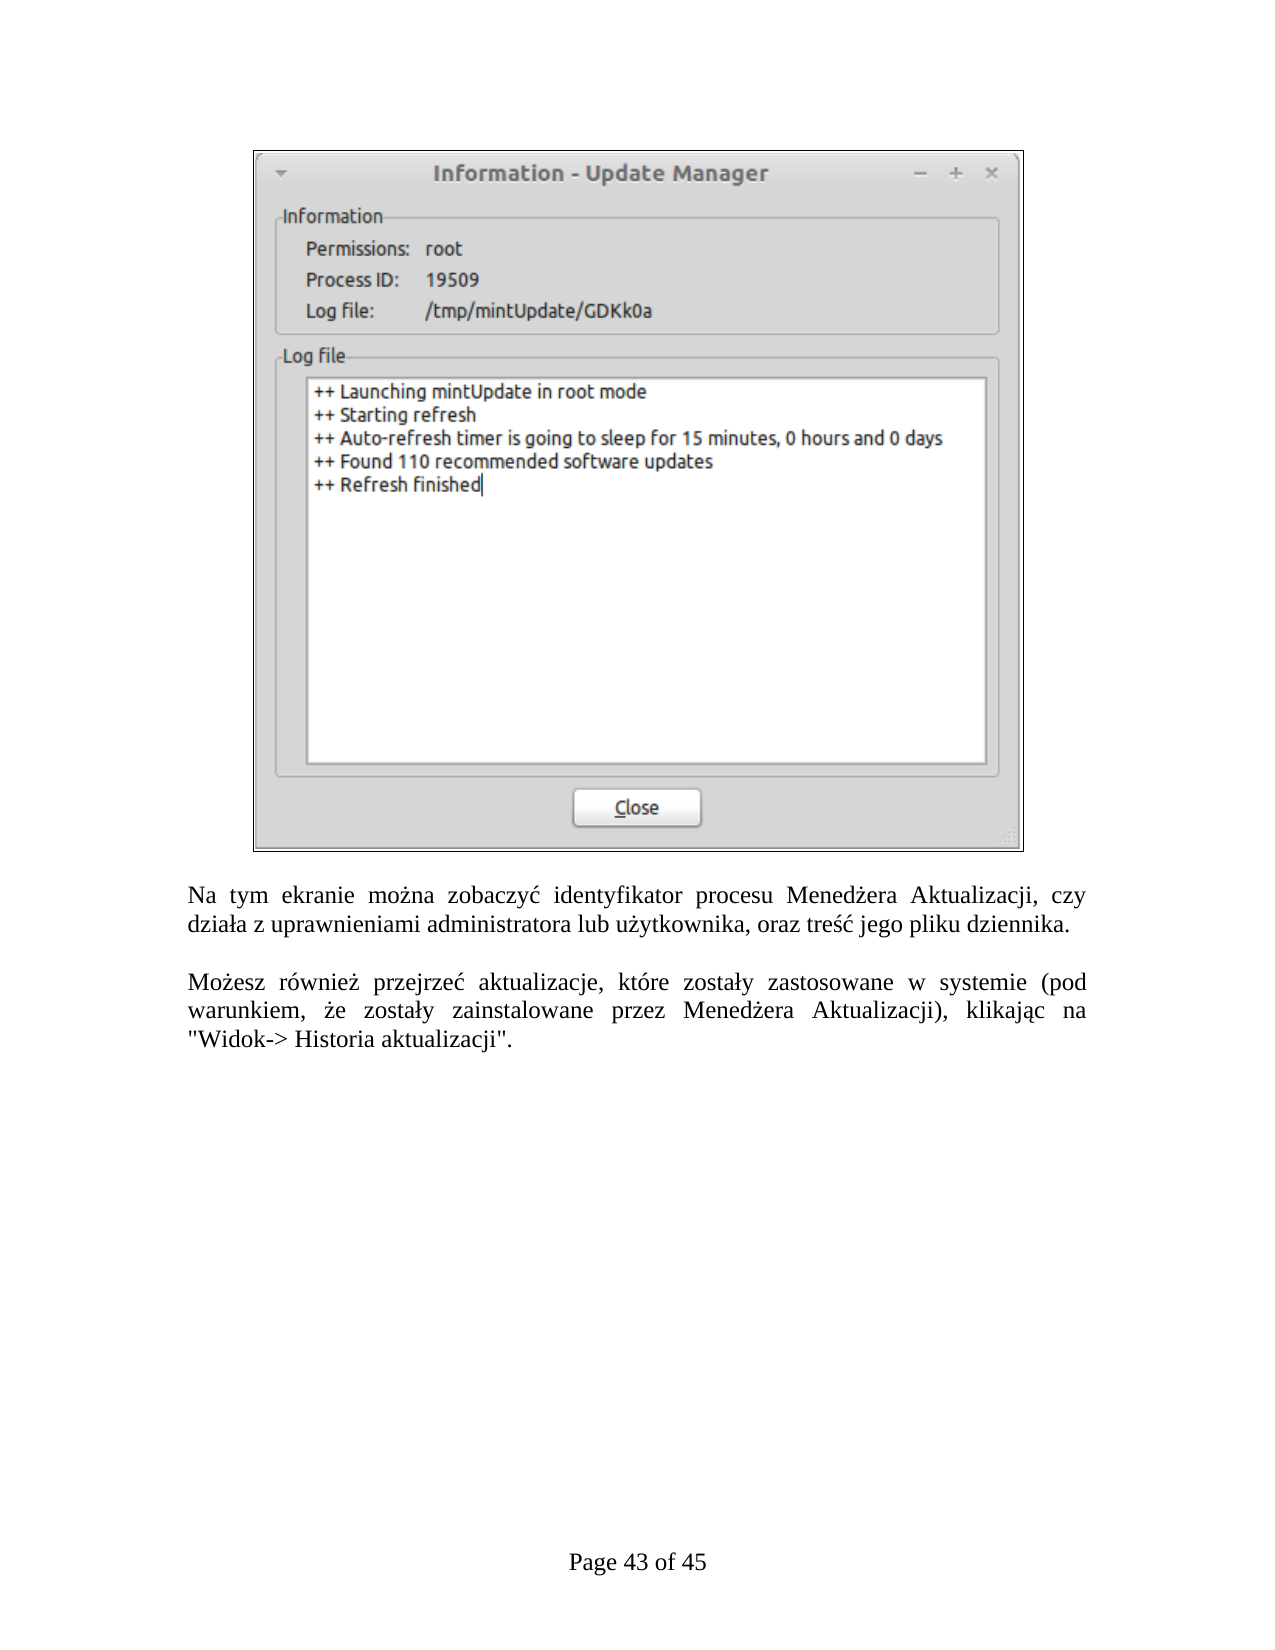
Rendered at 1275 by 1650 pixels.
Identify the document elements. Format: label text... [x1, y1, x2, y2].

text Możesz również przejrzeć aktualizacje, które zostały zastosowane w systemie (pod warunkiem, że zostały zainstalowane przez Menedżera Aktualizacji), klikając na "Widok-> Historia aktualizacji". [187, 967, 1087, 1053]
picture [255, 153, 1020, 849]
text Na tym ekranie można zobaczyć identyfikator procesu Menedżera Aktualizacji, czy działa z uprawnieniami administratora lub użytkownika, oraz treść jego pliku dziennika. [187, 880, 1087, 938]
